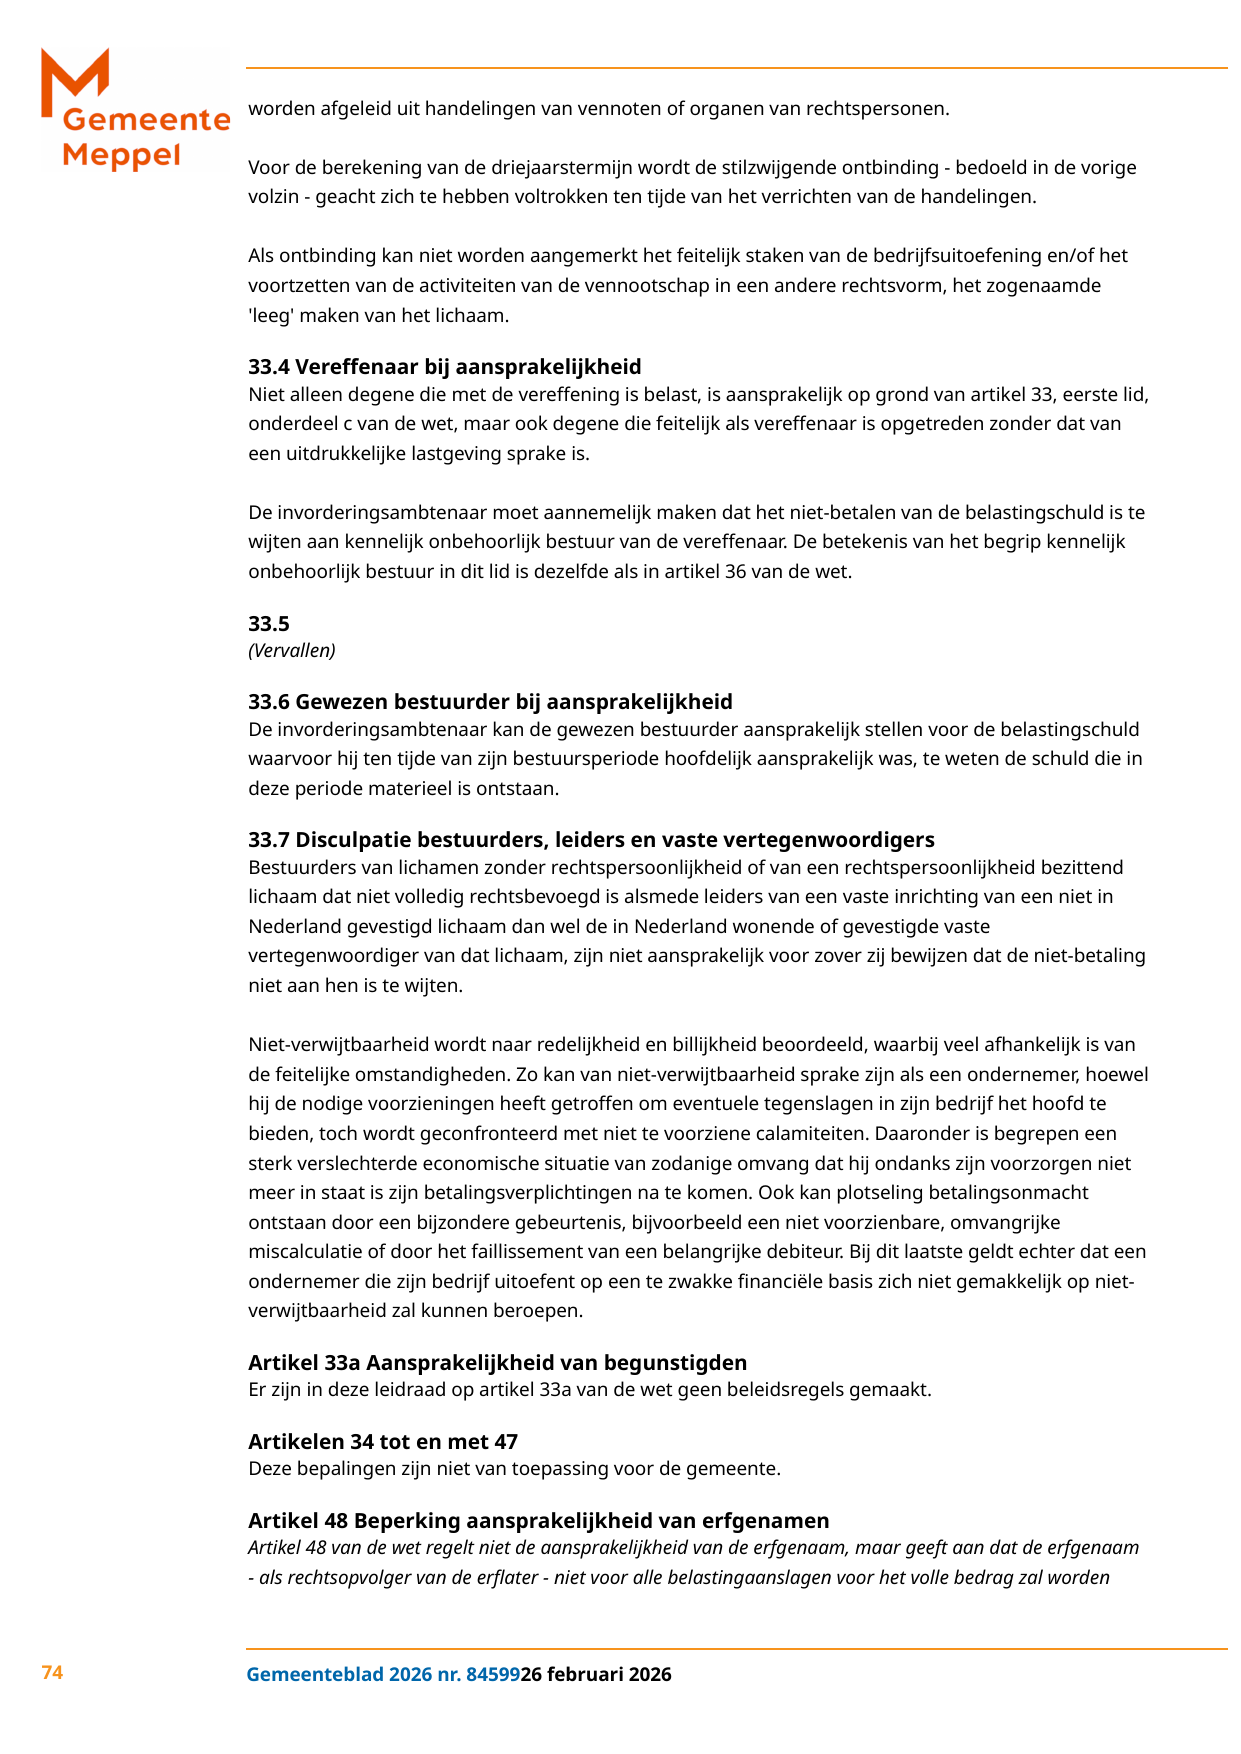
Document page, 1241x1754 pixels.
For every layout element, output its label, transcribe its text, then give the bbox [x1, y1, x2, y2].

text 33.4 Vereffenaar bij aansprakelijkheid [248, 352, 1152, 381]
text (Vervallen) [248, 637, 1152, 663]
text Artikelen 34 tot en met 47 [248, 1427, 1152, 1455]
text Artikel 48 van de wet regelt niet de aansprakelijkheid van de erfgenaam, maar geeft aan dat de erfgenaam - als rechtsopvolger van de erflater - niet voor alle belastingaanslagen voor het volle bedrag zal worden [248, 1534, 1152, 1589]
text Artikel 48 Beperking aansprakelijkheid van erfgenamen [248, 1506, 1152, 1534]
picture [41, 47, 231, 172]
text Deze bepalingen zijn niet van toepassing voor de gemeente. [248, 1455, 1152, 1481]
text Bestuurders van lichamen zonder rechtspersoonlijkheid of van een rechtspersoonlijkheid bezittend lichaam dat niet volledig rechtsbevoegd is alsmede leiders van een vaste inrichting van een niet in Nederland gevestigd lichaam dan wel de in Nederland wonende of gevestigde vaste vertegenwoordiger van dat lichaam, zijn niet aansprakelijk voor zover zij bewijzen dat de niet-betaling niet aan hen is te wijten. [248, 854, 1152, 998]
text De invorderingsambtenaar kan de gewezen bestuurder aansprakelijk stellen voor de belastingschuld waarvoor hij ten tijde van zijn bestuursperiode hoofdelijk aansprakelijk was, te weten de schuld die in deze periode materieel is ontstaan. [248, 716, 1152, 801]
text Er zijn in deze leidraad op artikel 33a van de wet geen beleidsregels gemaakt. [248, 1377, 1152, 1402]
text 33.5 [248, 609, 1152, 637]
text 33.6 Gewezen bestuurder bij aansprakelijkheid [248, 687, 1152, 716]
text Artikel 33a Aansprakelijkheid van begunstigden [248, 1348, 1152, 1377]
text 33.7 Disculpatie bestuurders, leiders en vaste vertegenwoordigers [248, 826, 1152, 854]
text Niet-verwijtbaarheid wordt naar redelijkheid en billijkheid beoordeeld, waarbij veel afhankelijk is van de feitelijke omstandigheden. Zo kan van niet-verwijtbaarheid sprake zijn als een ondernemer, hoewel hij de nodige voorzieningen heeft getroffen om eventuele tegenslagen in zijn bedrijf het hoofd te bieden, toch wordt geconfronteerd met niet te voorziene calamiteiten. Daaronder is begrepen een sterk verslechterde economische situatie van zodanige omvang dat hij ondanks zijn voorzorgen niet meer in staat is zijn betalingsverplichtingen na te komen. Ook kan plotseling betalingsonmacht ontstaan door een bijzondere gebeurtenis, bijvoorbeeld een niet voorzienbare, omvangrijke miscalculatie of door het faillissement van een belangrijke debiteur. Bij dit laatste geldt echter dat een ondernemer die zijn bedrijf uitoefent op een te zwakke financiële basis zich niet gemakkelijk op niet-verwijtbaarheid zal kunnen beroepen. [248, 1031, 1152, 1323]
text Voor de berekening van de driejaarstermijn wordt de stilzwijgende ontbinding - bedoeld in de vorige volzin - geacht zich te hebben voltrokken ten tijde van het verrichten van de handelingen. [248, 154, 1152, 209]
text Als ontbinding kan niet worden aangemerkt het feitelijk staken van de bedrijfsuitoefening en/of het voortzetten van de activiteiten van de vennootschap in een andere rechtsvorm, het zogenaamde 'leeg' maken van het lichaam. [248, 243, 1152, 328]
text De invorderingsambtenaar moet aannemelijk maken dat het niet-betalen van de belastingschuld is te wijten aan kennelijk onbehoorlijk bestuur van de vereffenaar. De betekenis van het begrip kennelijk onbehoorlijk bestuur in dit lid is dezelfde als in artikel 36 van de wet. [248, 499, 1152, 584]
text Niet alleen degene die met de vereffening is belast, is aansprakelijk op grond van artikel 33, eerste lid, onderdeel c van de wet, maar ook degene die feitelijk als vereffenaar is opgetreden zonder dat van een uitdrukkelijke lastgeving sprake is. [248, 381, 1152, 466]
text worden afgeleid uit handelingen van vennoten of organen van rechtspersonen. [248, 95, 1152, 121]
